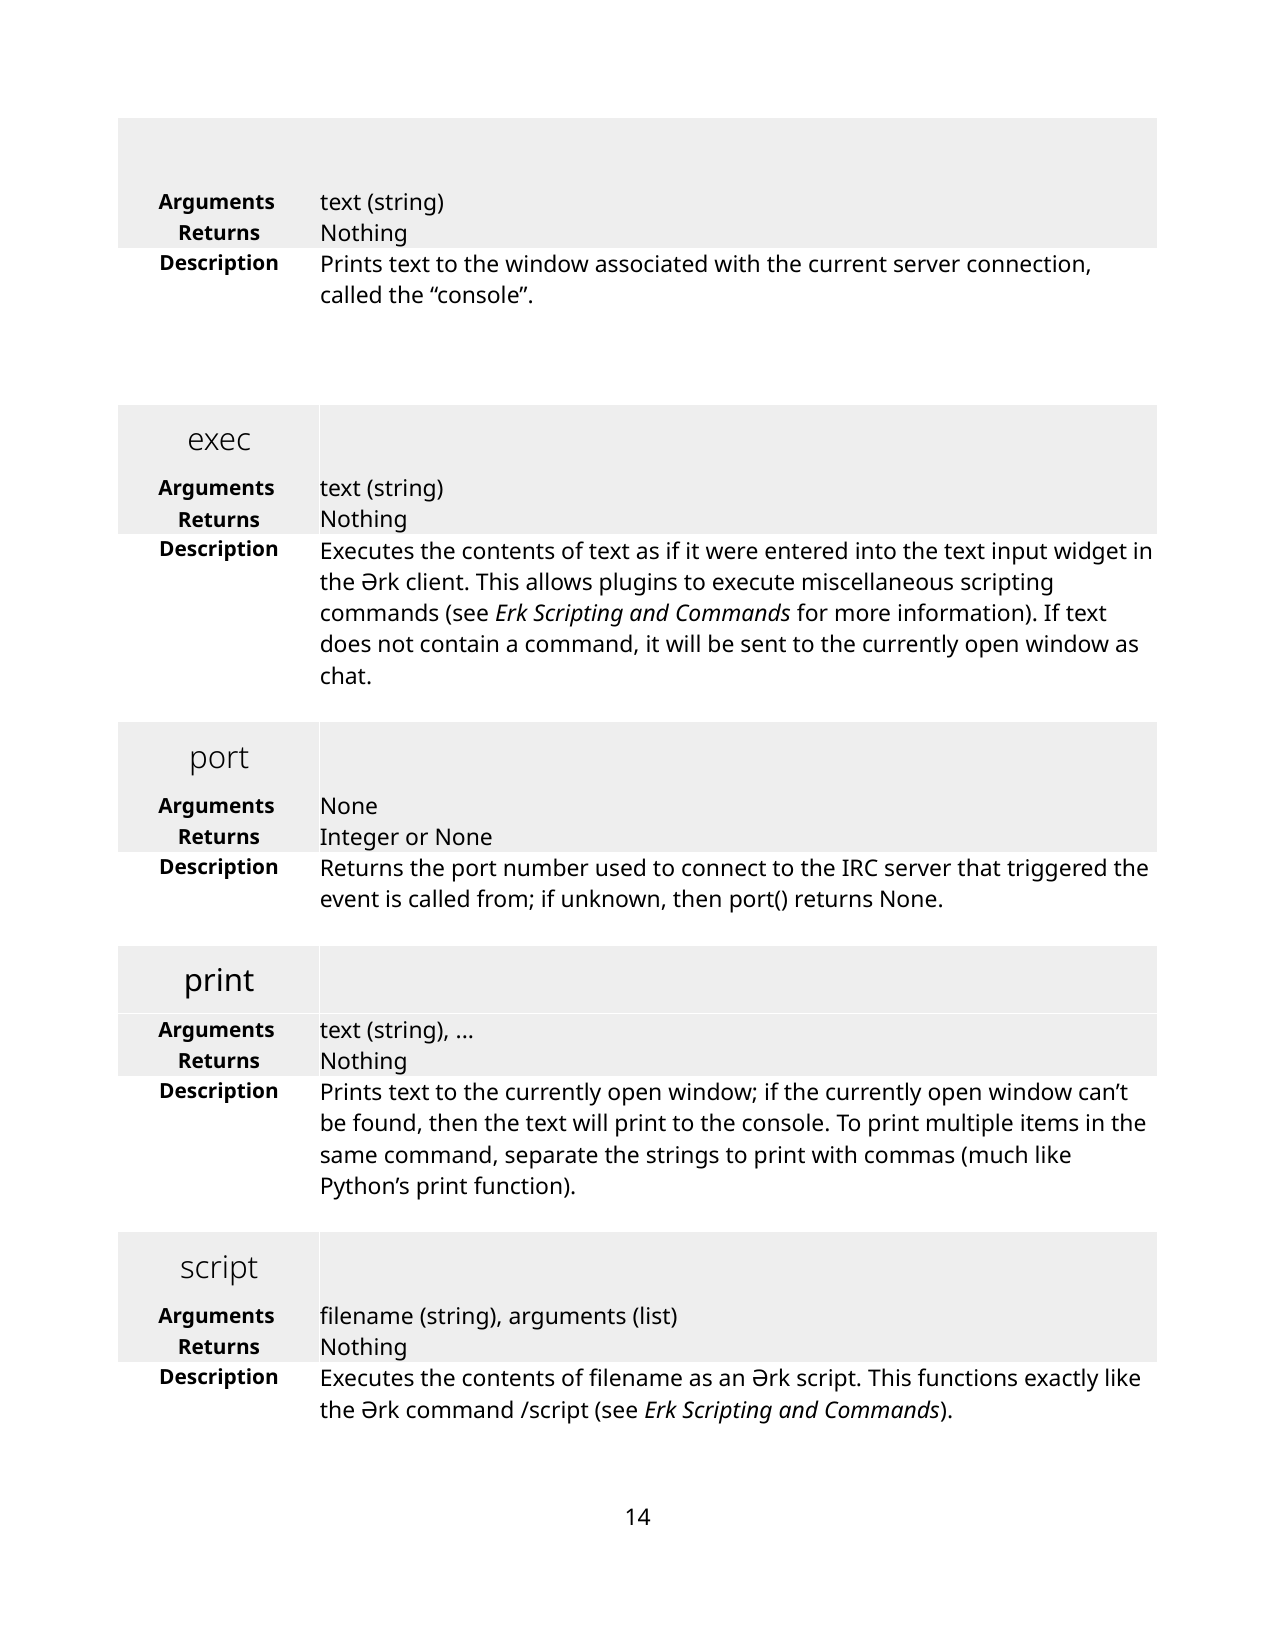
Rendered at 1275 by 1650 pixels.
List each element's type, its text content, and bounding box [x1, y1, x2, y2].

table_cell Description [118, 248, 320, 311]
table_header [320, 946, 1157, 1013]
table_header port [118, 722, 319, 790]
table_header [320, 722, 1157, 790]
table_cell Description [118, 852, 319, 915]
table_cell Returns [118, 503, 319, 534]
table_cell Nothing [320, 217, 1157, 248]
table_cell Arguments [118, 472, 319, 503]
table_cell Arguments [118, 1300, 319, 1331]
table_cell text (string) [320, 186, 1157, 217]
table_header exec [118, 405, 319, 472]
table_cell Arguments [118, 790, 319, 821]
table_header [320, 118, 1157, 186]
table_header script [118, 1232, 319, 1300]
table_cell filename (string), arguments (list) [320, 1300, 1157, 1331]
table_cell None [320, 790, 1157, 821]
table_header [118, 118, 320, 186]
table_cell Prints text to the currently open window; if the currently open window can’t be found, then the text will print to the console. To print multiple items in the same command, separate the strings to print with commas (much like Python’s print function). [320, 1076, 1157, 1201]
table_cell Arguments [118, 186, 320, 217]
table_cell Returns [118, 217, 320, 248]
table_cell Description [118, 535, 319, 691]
table_header print [118, 946, 319, 1013]
table_cell Nothing [320, 503, 1157, 534]
table_cell Nothing [320, 1331, 1157, 1362]
table_cell text (string) [320, 472, 1157, 503]
table_cell Description [118, 1363, 319, 1425]
table_cell Nothing [320, 1045, 1157, 1076]
table_header [320, 1232, 1157, 1300]
table_cell Prints text to the window associated with the current server connection, called the “console”. [320, 248, 1157, 311]
table_cell Description [118, 1076, 319, 1201]
table_cell Returns the port number used to connect to the IRC server that triggered the event is called from; if unknown, then port() returns None. [320, 852, 1157, 915]
table_cell Integer or None [320, 821, 1157, 852]
table_cell Returns [118, 1331, 319, 1362]
table_cell Executes the contents of text as if it were entered into the text input widget in the Ərk client. This allows plugins to execute miscellaneous scripting commands (see Erk Scripting and Commands for more information). If text does not contain a command, it will be sent to the currently open window as chat. [320, 535, 1157, 691]
table_cell Executes the contents of filename as an Ərk script. This functions exactly like the Ərk command /script (see Erk Scripting and Commands). [320, 1363, 1157, 1425]
table_cell Arguments [118, 1014, 319, 1045]
table_cell text (string), ... [320, 1014, 1157, 1045]
table_cell Returns [118, 821, 319, 852]
table_cell Returns [118, 1045, 319, 1076]
table_header [320, 405, 1157, 472]
